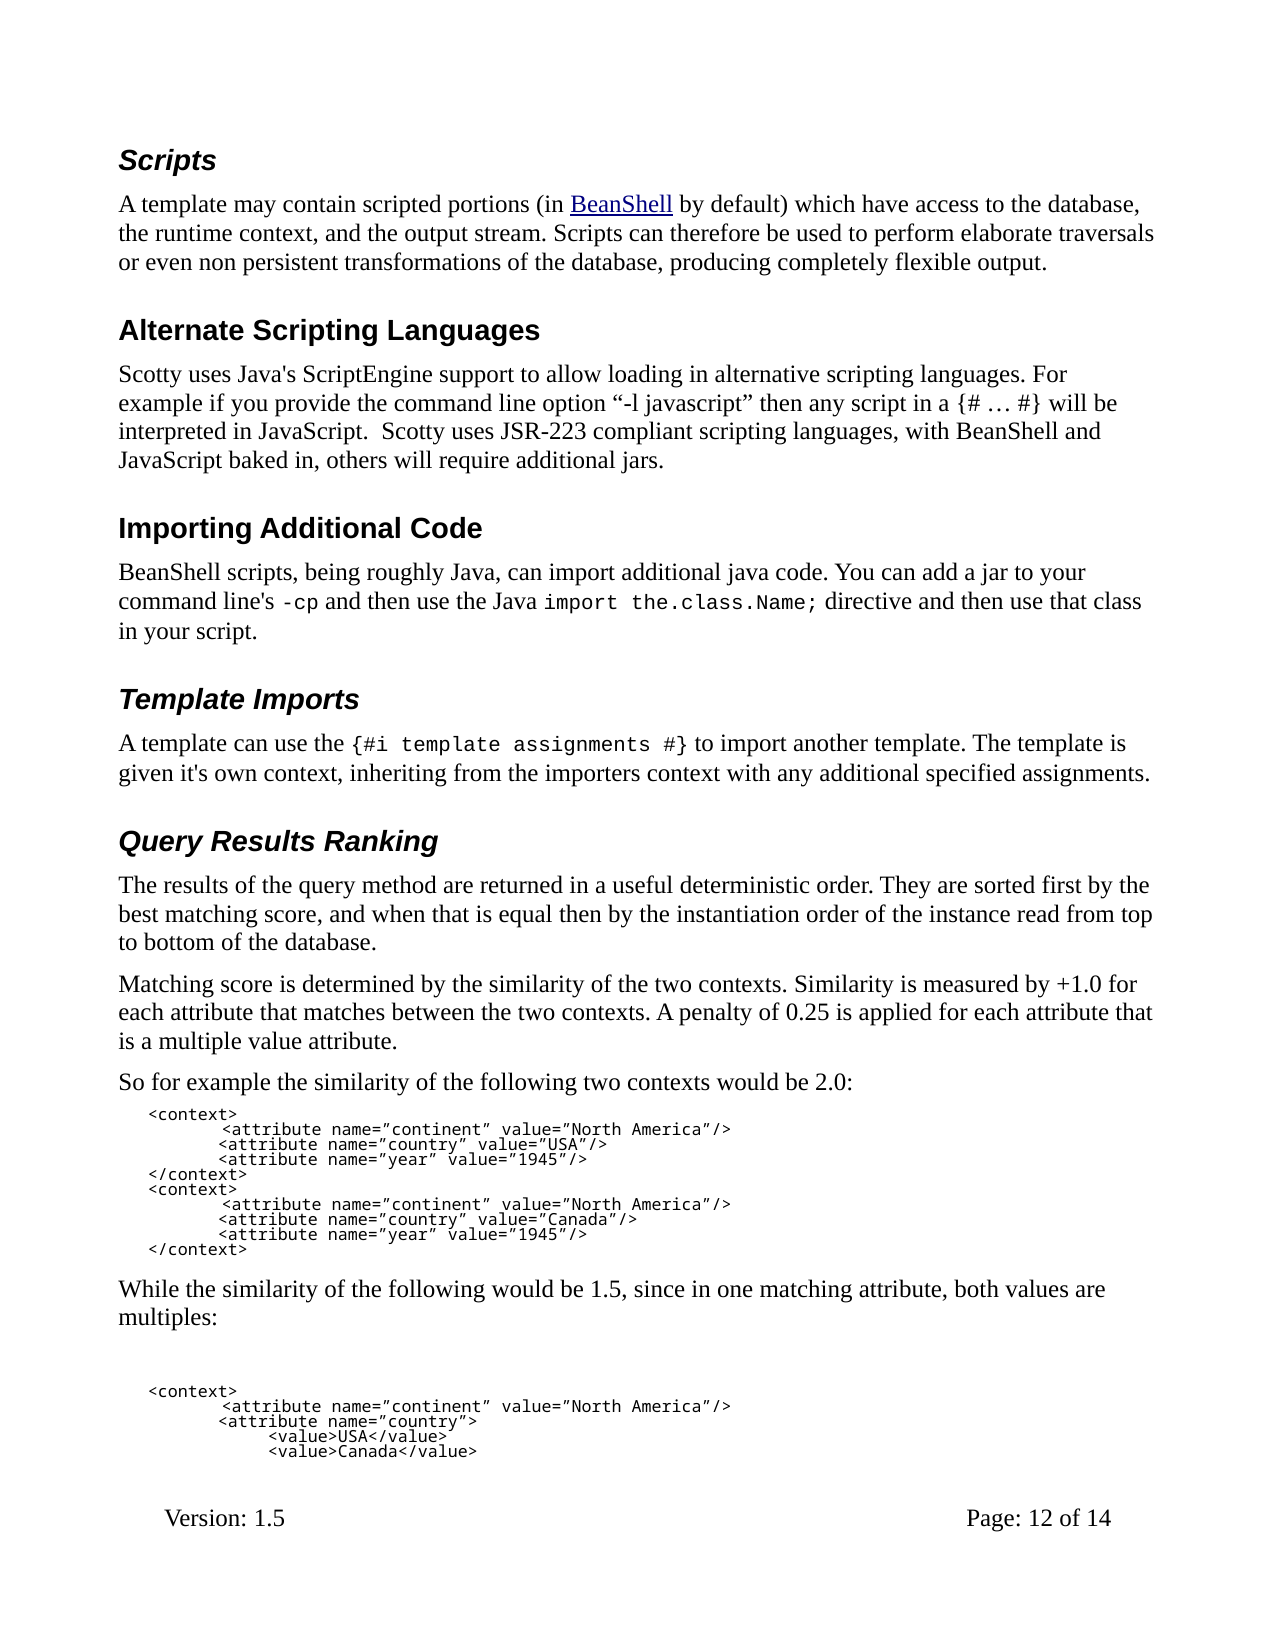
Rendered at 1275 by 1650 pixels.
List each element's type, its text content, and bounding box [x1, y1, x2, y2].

text <attribute name=”country” value=”USA”/> [148, 1139, 1157, 1154]
text A template may contain scripted portions (in BeanShell by default) which have access to the database, the runtime context, and the output stream. Scripts can therefore be used to perform elaborate traversals or even non persistent transformations of the database, producing completely flexible output. [118, 189, 1157, 275]
text A template can use the {#i template assignments #} to import another template. The template is given it's own context, inheriting from the importers context with any additional specified assignments. [118, 728, 1157, 786]
subtitle Template Imports [118, 682, 1157, 716]
subtitle Importing Additional Code [118, 511, 1157, 545]
text </context> [148, 1169, 1157, 1184]
text </context> [148, 1244, 1157, 1259]
subtitle Query Results Ranking [118, 824, 1157, 857]
text <context> [148, 1109, 1157, 1124]
text <value>USA</value> [148, 1430, 1157, 1445]
text The results of the query method are returned in a useful deterministic order. They are sorted first by the best matching score, and when that is equal then by the instantiation order of the instance read from top to bottom of the database. [118, 870, 1157, 956]
text <attribute name=”continent” value=”North America”/> [148, 1124, 1157, 1139]
text <attribute name=”year” value=”1945”/> [148, 1229, 1157, 1244]
text <context> [148, 1184, 1157, 1199]
text <value>Canada</value> [148, 1445, 1157, 1460]
text <attribute name=”country”> [148, 1415, 1157, 1430]
text Scotty uses Java's ScriptEngine support to allow loading in alternative scripting languages. For example if you provide the command line option “-l javascript” then any script in a {# … #} will be interpreted in JavaScript. Scotty uses JSR-223 compliant scripting languages, with BeanShell and JavaScript baked in, others will require additional jars. [118, 359, 1157, 474]
text BeanShell scripts, being roughly Java, can import additional java code. You can add a jar to your command line's -cp and then use the Java import the.class.Name; directive and then use that class in your script. [118, 557, 1157, 644]
text Matching score is determined by the similarity of the two contexts. Similarity is measured by +1.0 for each attribute that matches between the two contexts. A penalty of 0.25 is applied for each attribute that is a multiple value attribute. [118, 969, 1157, 1055]
text <attribute name=”continent” value=”North America”/> [148, 1400, 1157, 1415]
text <attribute name=”year” value=”1945”/> [148, 1154, 1157, 1169]
subtitle Alternate Scripting Languages [118, 313, 1157, 346]
text <attribute name=”country” value=”Canada”/> [148, 1214, 1157, 1229]
text While the similarity of the following would be 1.5, since in one matching attribute, both values are multiples: [118, 1274, 1157, 1331]
subtitle Scripts [118, 143, 1157, 177]
text <context> [148, 1385, 1157, 1400]
text <attribute name=”continent” value=”North America”/> [148, 1199, 1157, 1214]
text So for example the similarity of the following two contexts would be 2.0: [118, 1067, 1157, 1096]
